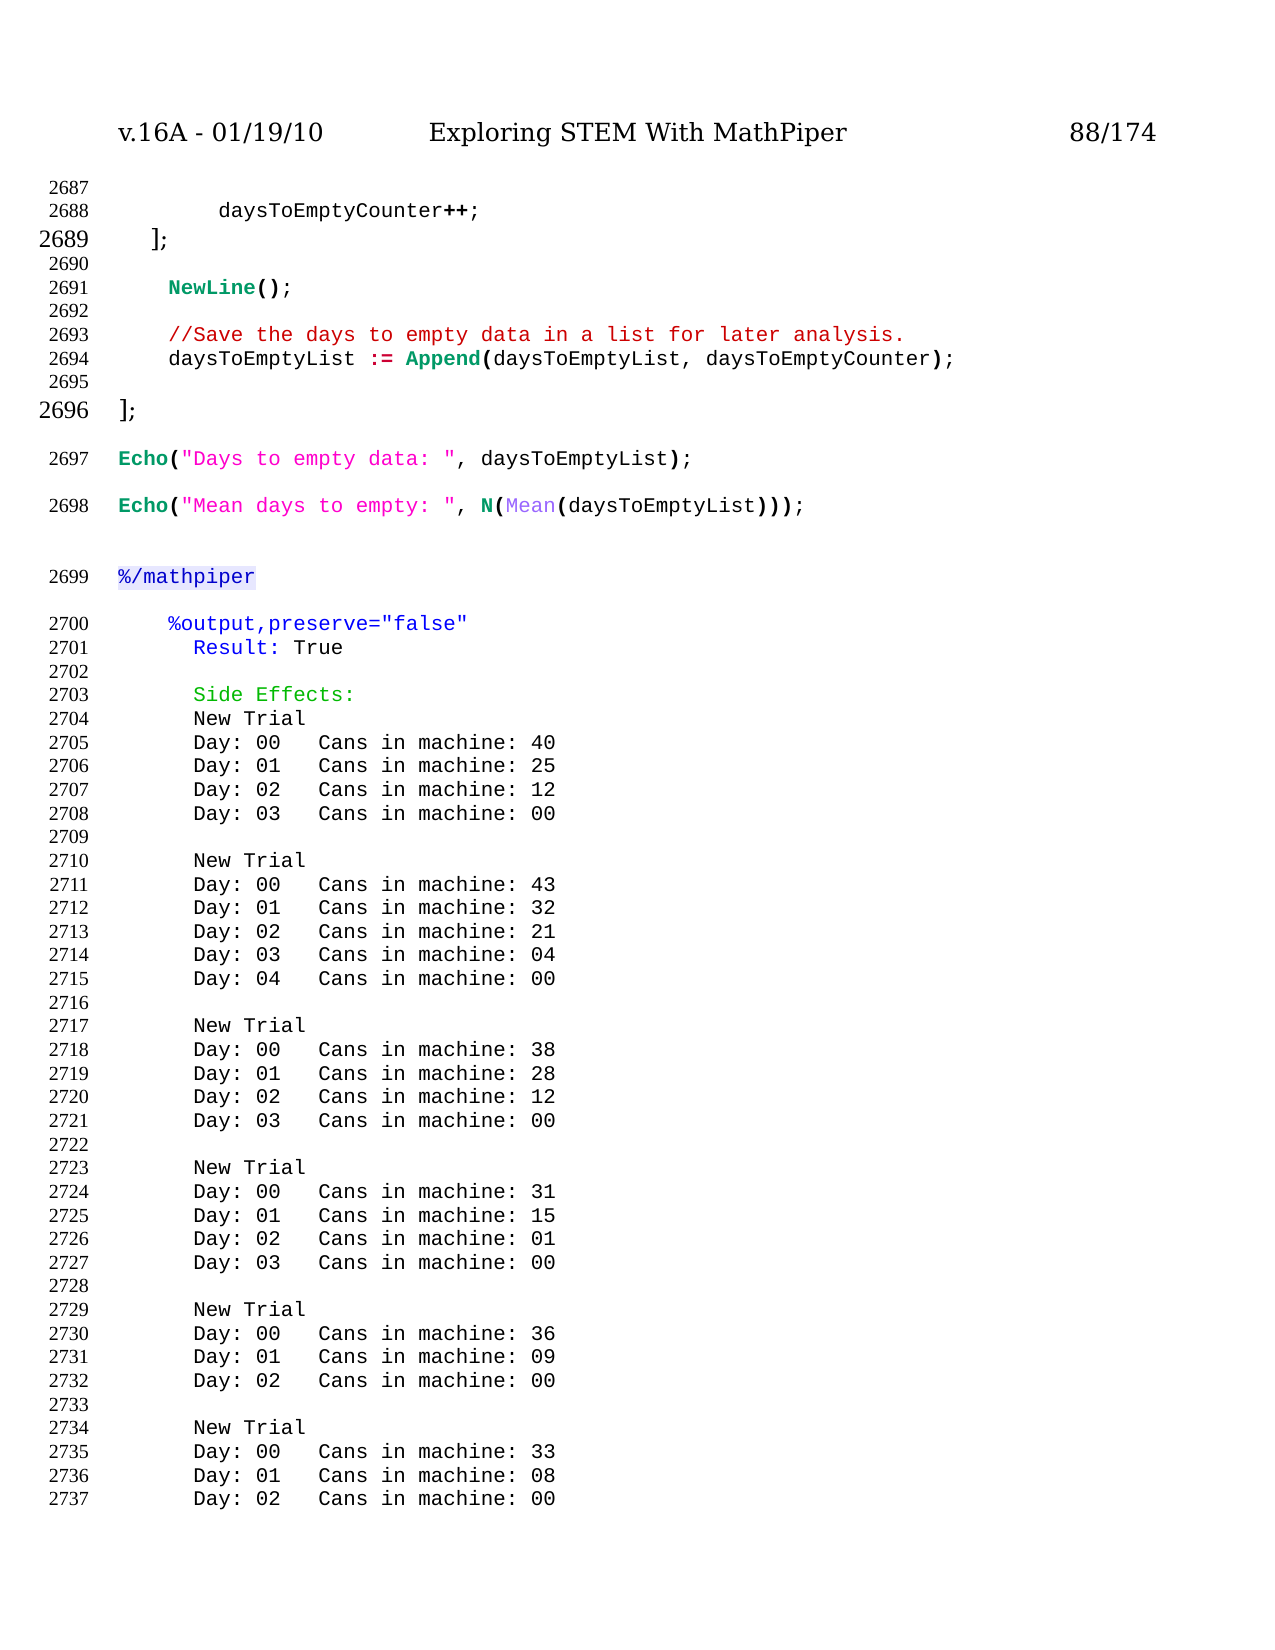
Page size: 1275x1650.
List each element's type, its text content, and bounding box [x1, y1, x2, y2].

text New Trial [118, 850, 1157, 873]
text ]; [118, 224, 1157, 253]
text Day: 02 Cans in machine: 01 [118, 1228, 1157, 1252]
text Day: 00 Cans in machine: 43 [118, 873, 1157, 897]
text Side Effects: [118, 684, 1157, 708]
text Day: 00 Cans in machine: 31 [118, 1181, 1157, 1204]
text New Trial [118, 1157, 1157, 1181]
text New Trial [118, 1299, 1157, 1323]
text Day: 04 Cans in machine: 00 [118, 968, 1157, 992]
text Day: 00 Cans in machine: 38 [118, 1039, 1157, 1063]
text daysToEmptyCounter++; [118, 200, 1157, 224]
text Day: 02 Cans in machine: 21 [118, 921, 1157, 944]
text New Trial [118, 1417, 1157, 1441]
text //Save the days to empty data in a list for later analysis. [118, 324, 1157, 348]
text NewLine(); [118, 277, 1157, 301]
text Day: 03 Cans in machine: 00 [118, 803, 1157, 826]
text %/mathpiper [118, 566, 1157, 590]
text Day: 01 Cans in machine: 28 [118, 1063, 1157, 1086]
text Day: 03 Cans in machine: 00 [118, 1110, 1157, 1134]
text Day: 00 Cans in machine: 40 [118, 732, 1157, 755]
text New Trial [118, 1015, 1157, 1039]
text Day: 00 Cans in machine: 33 [118, 1441, 1157, 1465]
text Echo("Mean days to empty: ", N(Mean(daysToEmptyList))); [118, 495, 1157, 519]
text Day: 01 Cans in machine: 09 [118, 1346, 1157, 1370]
text Day: 01 Cans in machine: 25 [118, 755, 1157, 779]
text Day: 01 Cans in machine: 32 [118, 897, 1157, 921]
text Echo("Days to empty data: ", daysToEmptyList); [118, 448, 1157, 472]
text Day: 02 Cans in machine: 00 [118, 1488, 1157, 1512]
text %output,preserve="false" [118, 613, 1157, 637]
text New Trial [118, 708, 1157, 732]
text Day: 02 Cans in machine: 12 [118, 1086, 1157, 1110]
text Day: 00 Cans in machine: 36 [118, 1323, 1157, 1346]
text Result: True [118, 637, 1157, 661]
text ]; [118, 395, 1157, 424]
text Day: 01 Cans in machine: 08 [118, 1465, 1157, 1488]
text daysToEmptyList := Append(daysToEmptyList, daysToEmptyCounter); [118, 348, 1157, 371]
text Day: 03 Cans in machine: 04 [118, 944, 1157, 968]
text Day: 02 Cans in machine: 12 [118, 779, 1157, 803]
text Day: 03 Cans in machine: 00 [118, 1252, 1157, 1276]
text Day: 01 Cans in machine: 15 [118, 1204, 1157, 1228]
text Day: 02 Cans in machine: 00 [118, 1370, 1157, 1394]
